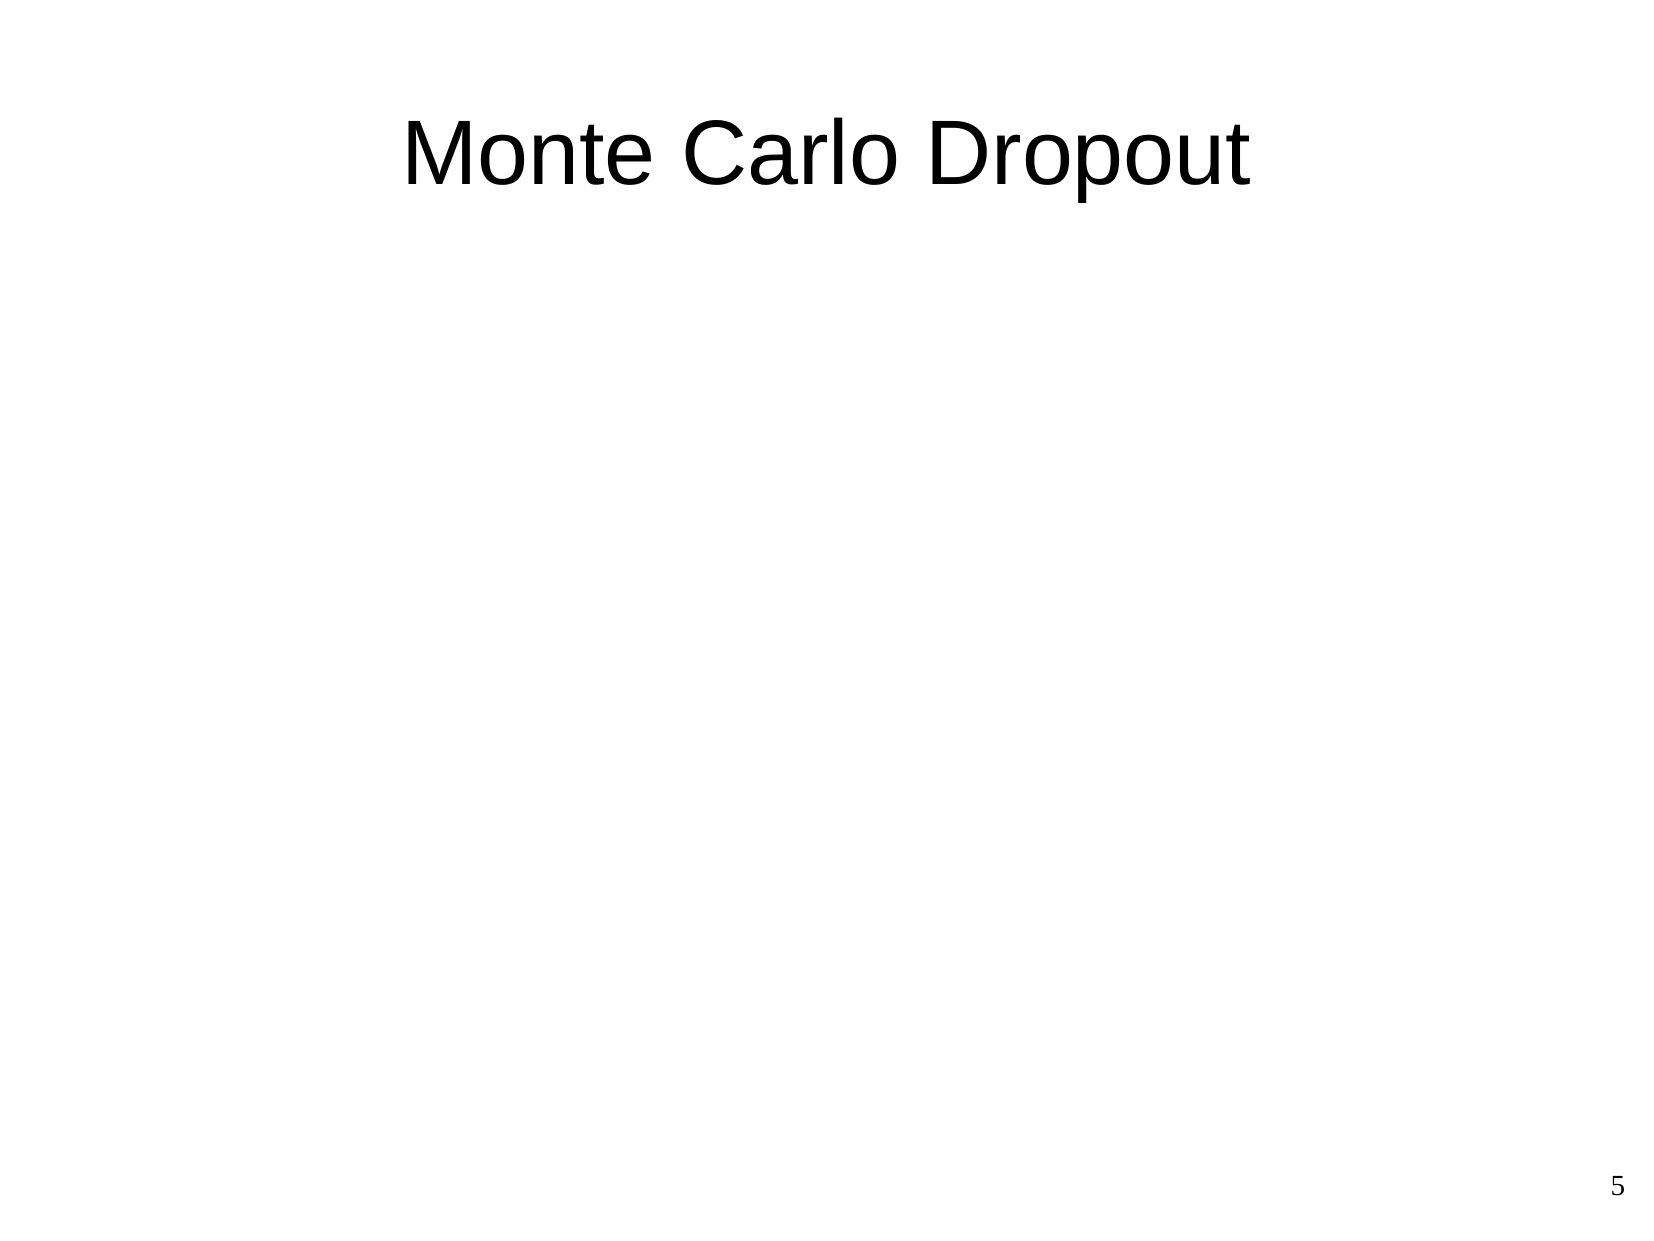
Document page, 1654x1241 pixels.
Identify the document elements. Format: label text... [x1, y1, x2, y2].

title Monte Carlo Dropout [82, 49, 1571, 257]
